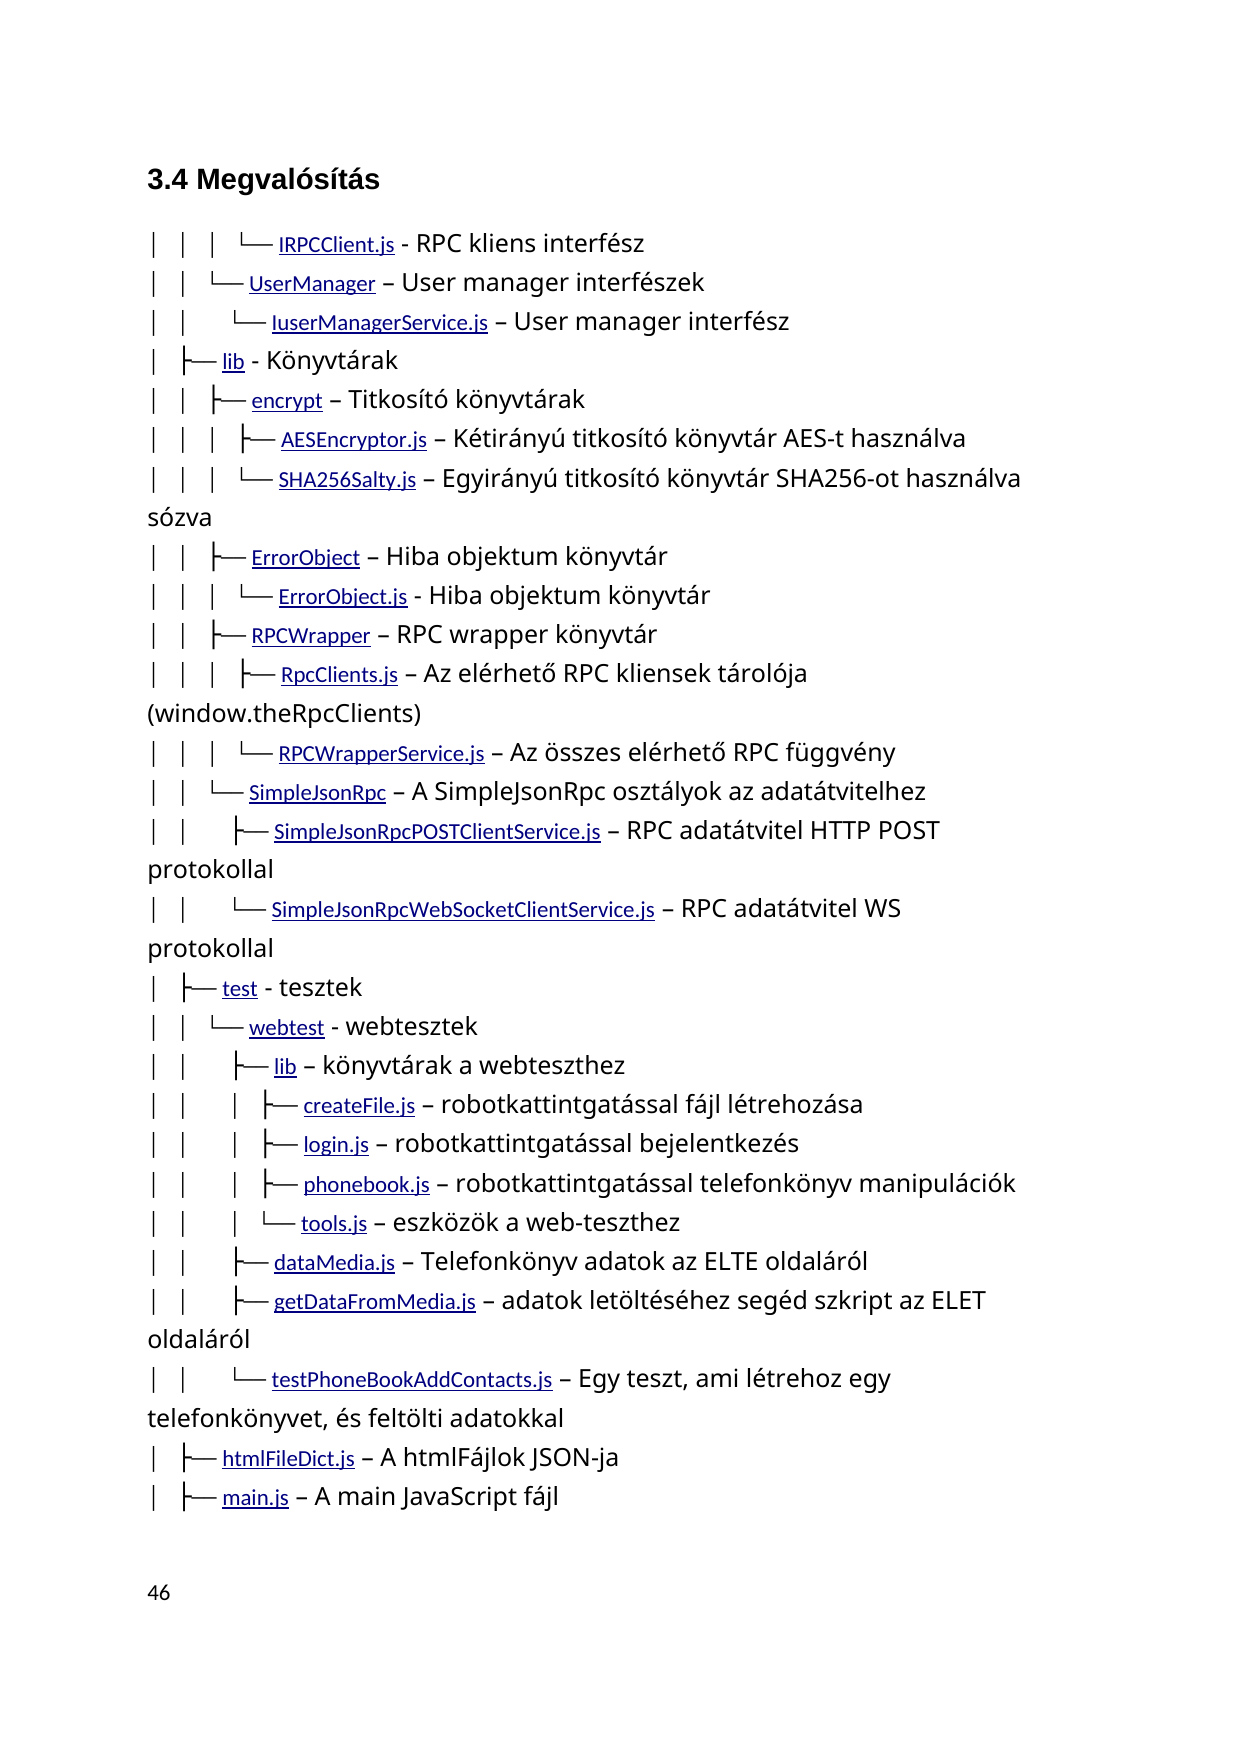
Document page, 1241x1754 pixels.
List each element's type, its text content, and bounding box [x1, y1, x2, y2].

text │ │ │ └── IRPCClient.js - RPC kliens interfész │ │ └── UserManager – User manager interfészek │ │ └── IuserManagerService.js – User manager interfész │ ├── lib - Könyvtárak │ │ ├── encrypt – Titkosító könyvtárak │ │ │ ├── AESEncryptor.js – Kétirányú titkosító könyvtár AES-t használva │ │ │ └── SHA256Salty.js – Egyirányú titkosító könyvtár SHA256-ot használva sózva │ │ ├── ErrorObject – Hiba objektum könyvtár │ │ │ └── ErrorObject.js - Hiba objektum könyvtár │ │ ├── RPCWrapper – RPC wrapper könyvtár │ │ │ ├── RpcClients.js – Az elérhető RPC kliensek tárolója (window.theRpcClients) │ │ │ └── RPCWrapperService.js – Az összes elérhető RPC függvény │ │ └── SimpleJsonRpc – A SimpleJsonRpc osztályok az adatátvitelhez │ │ ├── SimpleJsonRpcPOSTClientService.js – RPC adatátvitel HTTP POST protokollal │ │ └── SimpleJsonRpcWebSocketClientService.js – RPC adatátvitel WS protokollal │ ├── test - tesztek │ │ └── webtest - webtesztek │ │ ├── lib – könyvtárak a webteszthez │ │ │ ├── createFile.js – robotkattintgatással fájl létrehozása │ │ │ ├── login.js – robotkattintgatással bejelentkezés │ │ │ ├── phonebook.js – robotkattintgatással telefonkönyv manipulációk │ │ │ └── tools.js – eszközök a web-teszthez │ │ ├── dataMedia.js – Telefonkönyv adatok az ELTE oldaláról │ │ ├── getDataFromMedia.js – adatok letöltéséhez segéd szkript az ELET oldaláról │ │ └── testPhoneBookAddContacts.js – Egy teszt, ami létrehoz egy telefonkönyvet, és feltölti adatokkal │ ├── htmlFileDict.js – A htmlFájlok JSON-ja │ ├── main.js – A main JavaScript fájl [147, 225, 1033, 1513]
